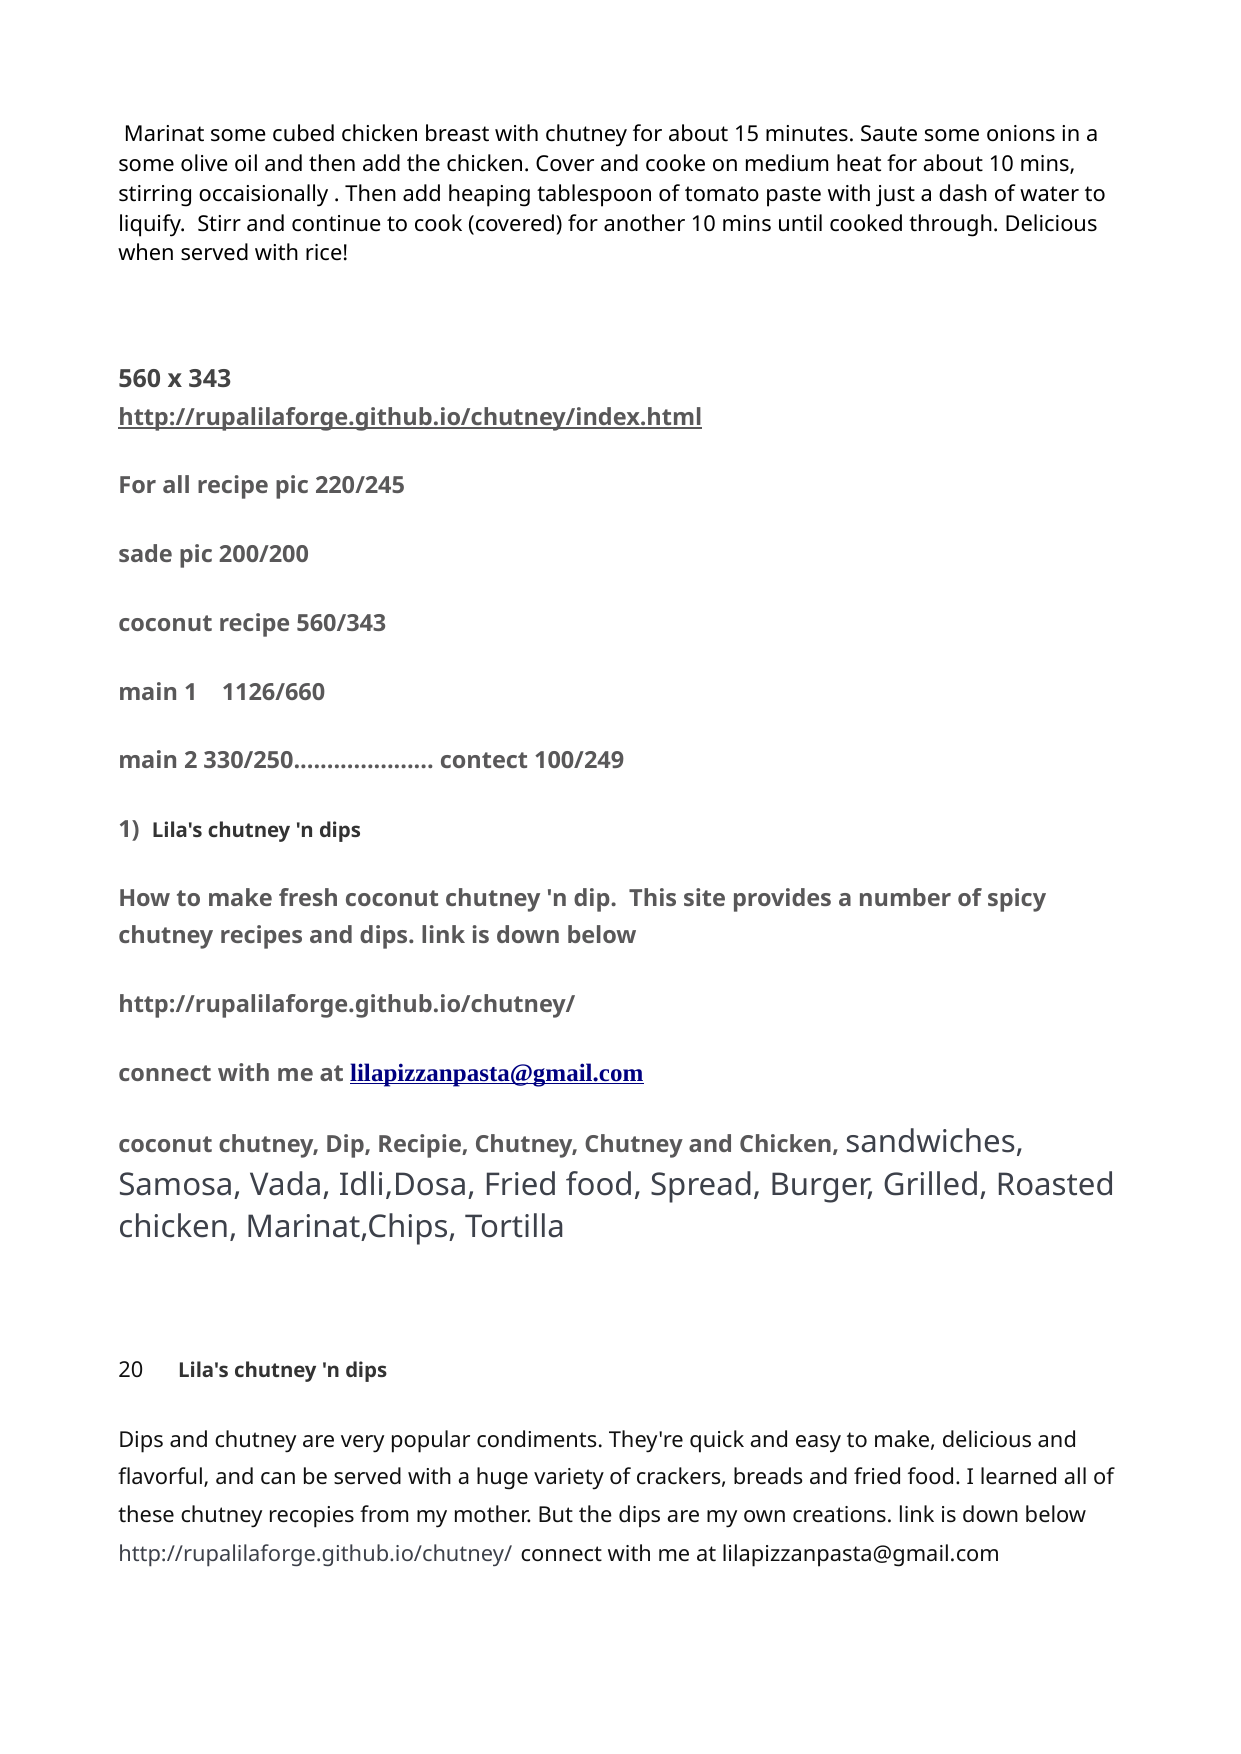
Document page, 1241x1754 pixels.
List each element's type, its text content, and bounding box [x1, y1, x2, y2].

text 1) Lila's chutney 'n dips [118, 807, 1122, 844]
text 20 Lila's chutney 'n dips [118, 1347, 1122, 1384]
text connect with me at lilapizzanpasta@gmail.com [118, 1051, 1122, 1088]
text sade pic 200/200 [118, 532, 1122, 569]
text main 1 1126/660 [118, 669, 1122, 707]
text main 2 330/250..................... contect 100/249 [118, 738, 1122, 776]
text coconut chutney, Dip, Recipie, Chutney, Chutney and Chicken, sandwiches, Samosa, Vada, Idli,Dosa, Fried food, Spread, Burger, Grilled, Roasted chicken, Marinat,Chips, Tortilla [118, 1119, 1122, 1247]
text 560 x 343 [118, 360, 1122, 394]
text For all recipe pic 220/245 [118, 463, 1122, 501]
text coconut recipe 560/343 [118, 601, 1122, 638]
text Marinat some cubed chicken breast with chutney for about 15 minutes. Saute some onions in a some olive oil and then add the chicken. Cover and cooke on medium heat for about 10 mins, stirring occaisionally . Then add heaping tablespoon of tomato paste with just a dash of water to liquify. Stirr and continue to cook (covered) for another 10 mins until cooked through. Delicious when served with rice! [118, 118, 1122, 267]
subtitle http://rupalilaforge.github.io/chutney/index.html [118, 394, 1122, 432]
text http://rupalilaforge.github.io/chutney/ [118, 982, 1122, 1019]
text How to make fresh coconut chutney 'n dip. This site provides a number of spicy chutney recipes and dips. link is down below [118, 876, 1122, 951]
text Dips and chutney are very popular condiments. They're quick and easy to make, delicious and flavorful, and can be served with a huge variety of crackers, breads and fried food. I learned all of these chutney recopies from my mother. But the dips are my own creations. link is down below http://rupalilaforge.github.io/chutney/ connect with me at lilapizzanpasta@gmail.com [118, 1416, 1122, 1571]
